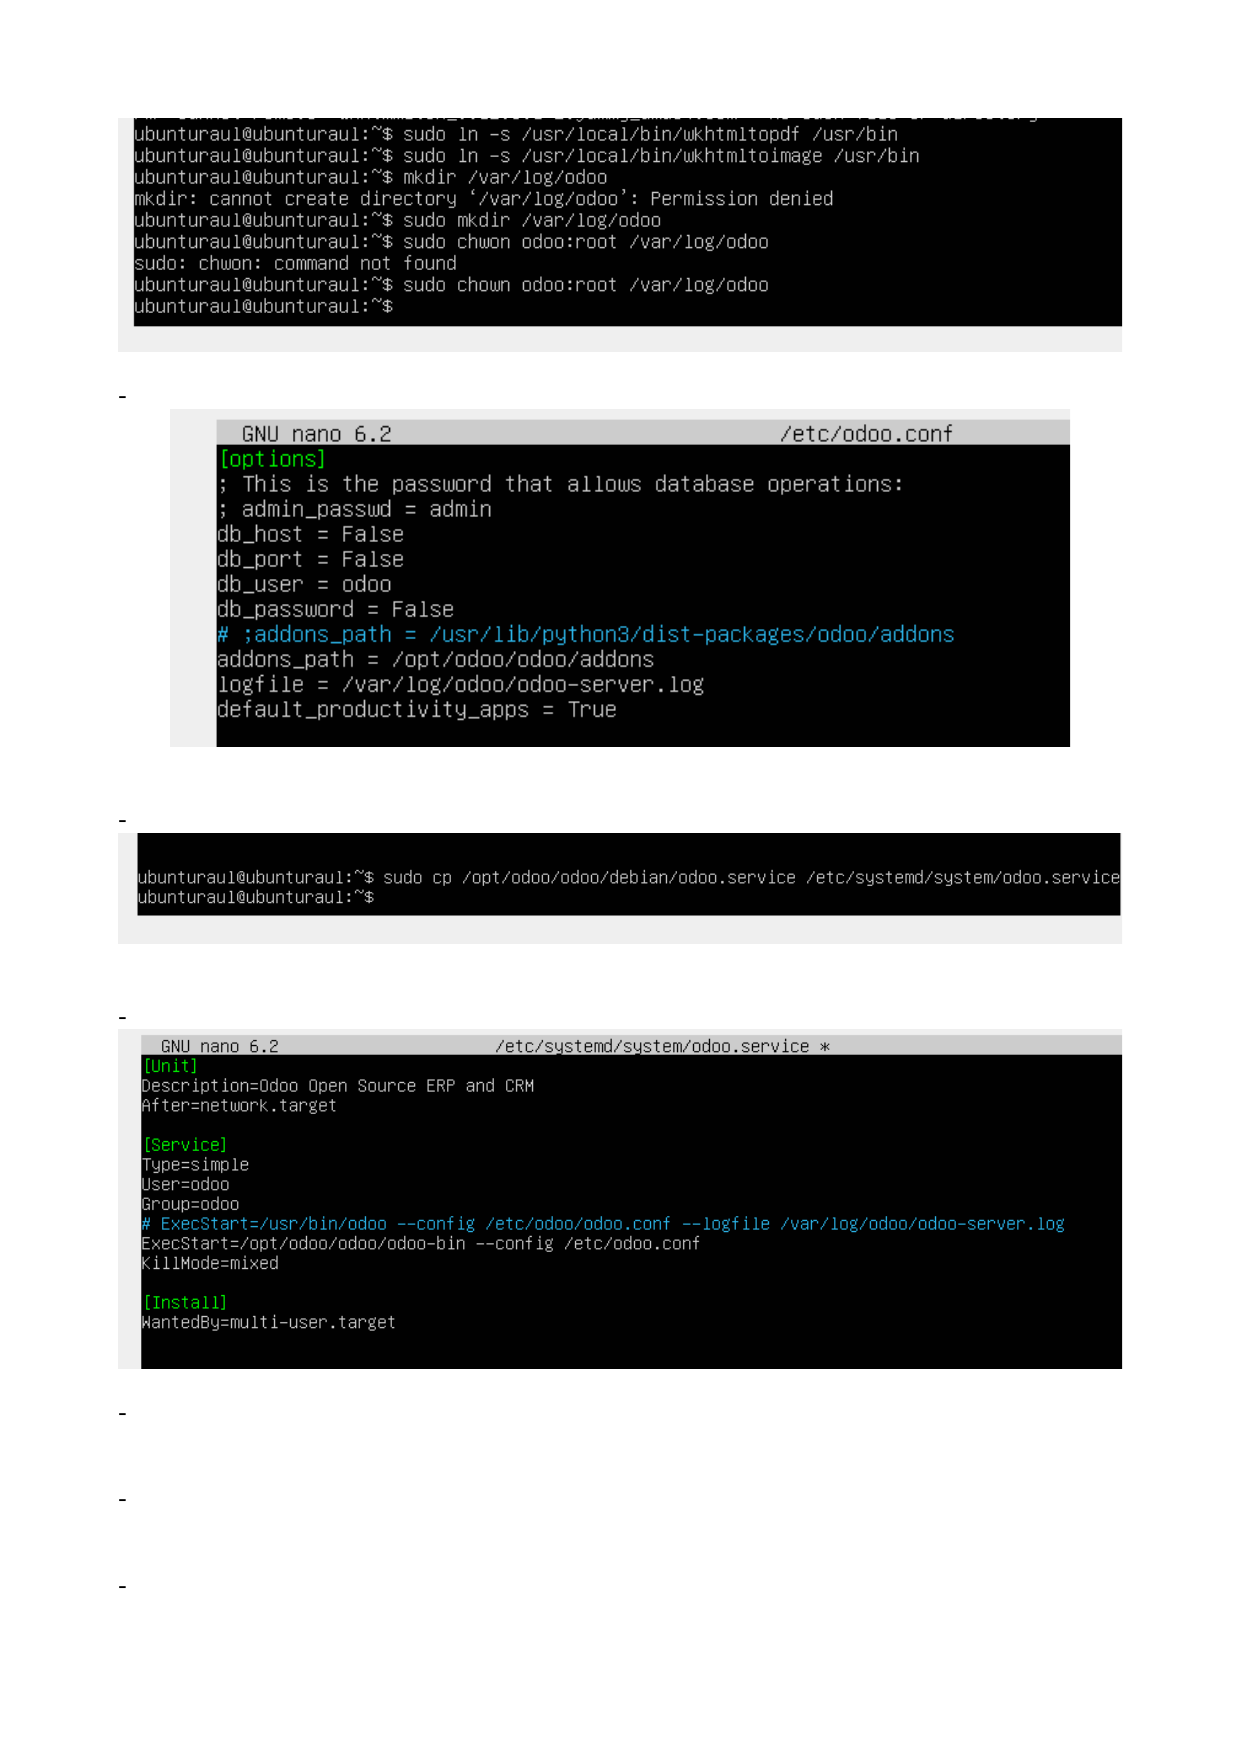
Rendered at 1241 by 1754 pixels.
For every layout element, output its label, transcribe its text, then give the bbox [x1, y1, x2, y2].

picture [170, 409, 1071, 747]
picture [118, 833, 1123, 944]
text - [118, 1483, 1122, 1512]
picture [118, 118, 1123, 352]
text - [118, 1570, 1122, 1598]
text - [118, 1001, 1122, 1029]
text - [118, 381, 1122, 409]
picture [118, 1029, 1123, 1369]
text - [118, 804, 1122, 833]
text - [118, 1397, 1122, 1426]
